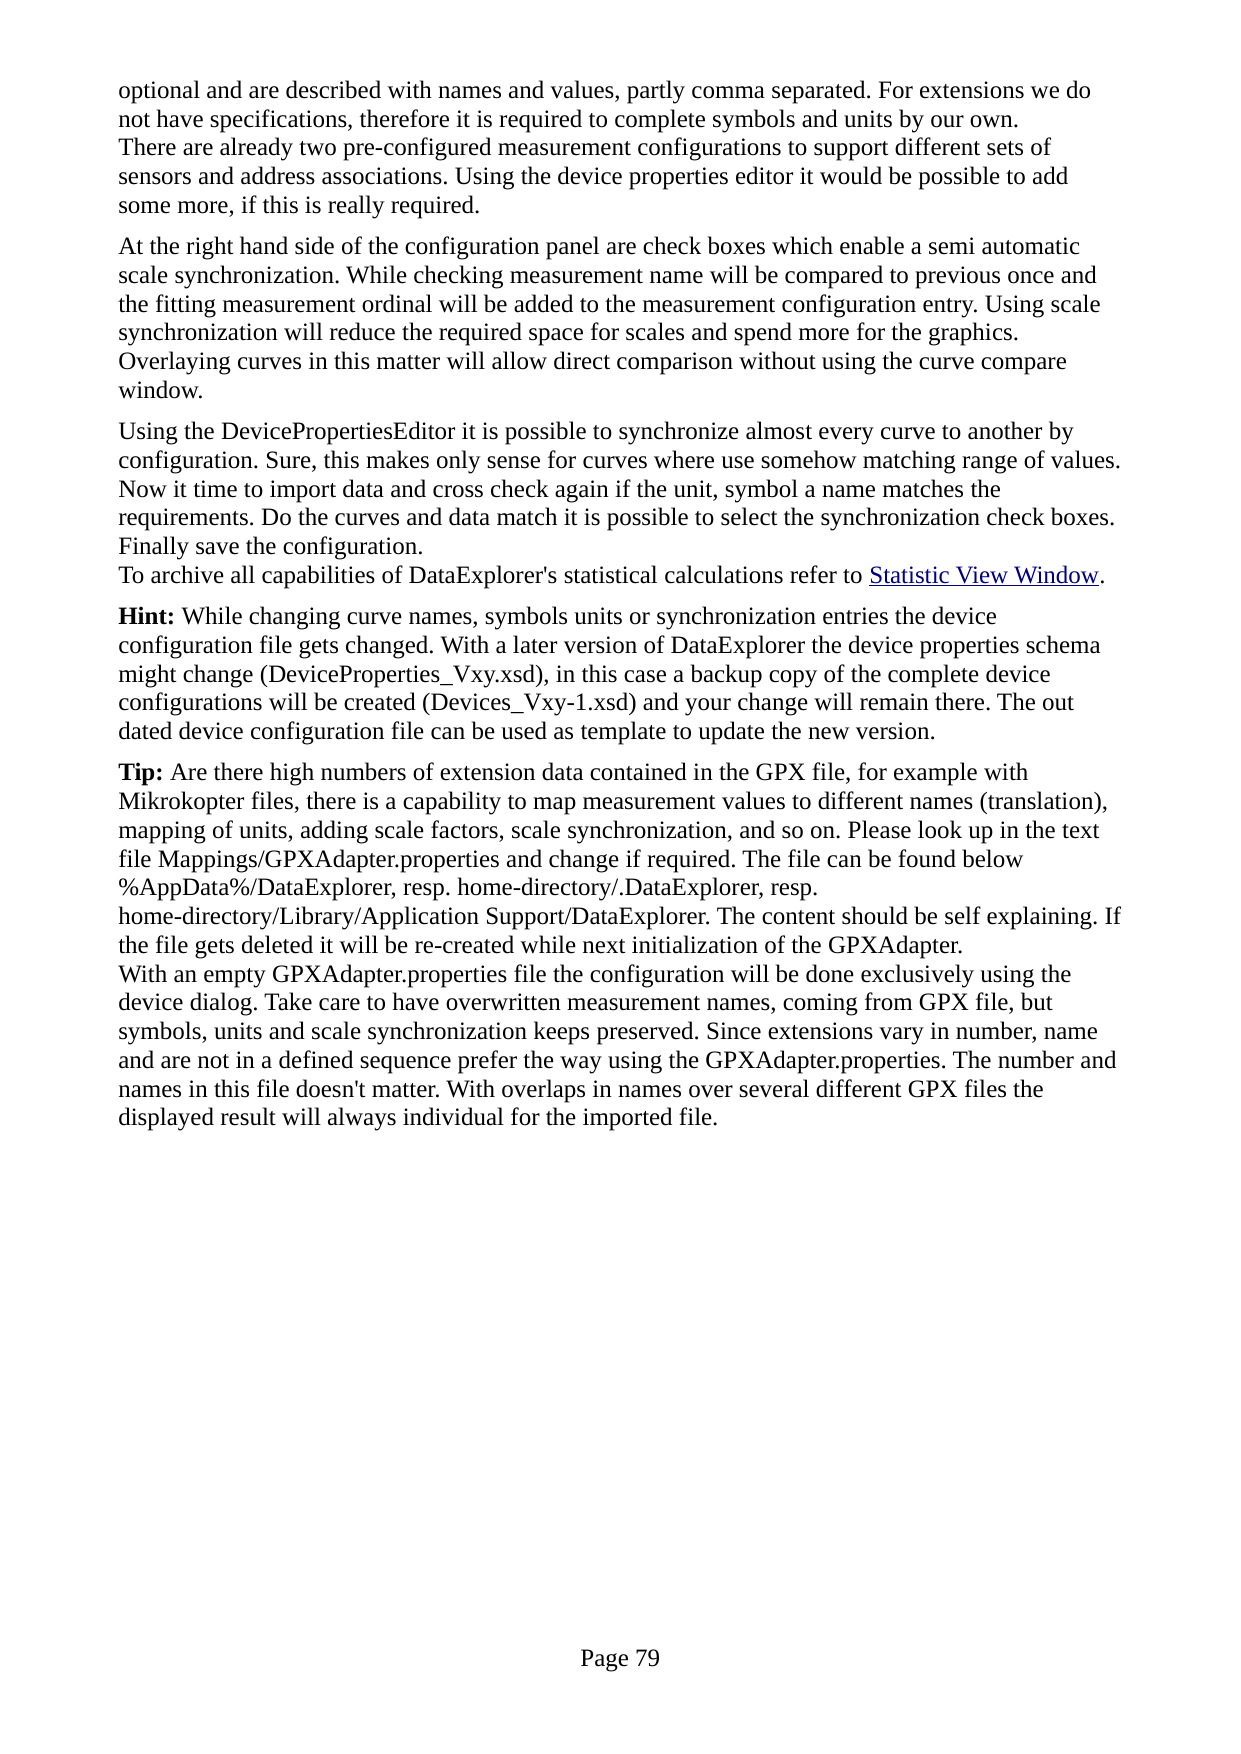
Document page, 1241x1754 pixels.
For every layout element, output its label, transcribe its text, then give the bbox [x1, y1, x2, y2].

text Tip: Are there high numbers of extension data contained in the GPX file, for example with Mikrokopter files, there is a capability to map measurement values to different names (translation), mapping of units, adding scale factors, scale synchronization, and so on. Please look up in the text file Mappings/GPXAdapter.properties and change if required. The file can be found below %AppData%/DataExplorer, resp. home-directory/.DataExplorer, resp. home-directory/Library/Application Support/DataExplorer. The content should be self explaining. If the file gets deleted it will be re-created while next initialization of the GPXAdapter. With an empty GPXAdapter.properties file the configuration will be done exclusively using the device dialog. Take care to have overwritten measurement names, coming from GPX file, but symbols, units and scale synchronization keeps preserved. Since extensions vary in number, name and are not in a defined sequence prefer the way using the GPXAdapter.properties. The number and names in this file doesn't matter. With overlaps in names over several different GPX files the displayed result will always individual for the imported file. [118, 757, 1122, 1131]
text Using the DevicePropertiesEditor it is possible to synchronize almost every curve to another by configuration. Sure, this makes only sense for curves where use somehow matching range of values. Now it time to import data and cross check again if the unit, symbol a name matches the requirements. Do the curves and data match it is possible to select the synchronization check boxes. Finally save the configuration. To archive all capabilities of DataExplorer's statistical calculations refer to Statistic View Window. [118, 416, 1122, 589]
text Hint: While changing curve names, symbols units or synchronization entries the device configuration file gets changed. With a later version of DataExplorer the device properties schema might change (DeviceProperties_Vxy.xsd), in this case a backup copy of the complete device configurations will be created (Devices_Vxy-1.xsd) and your change will remain there. The out dated device configuration file can be used as template to update the new version. [118, 601, 1122, 745]
text At the right hand side of the configuration panel are check boxes which enable a semi automatic scale synchronization. While checking measurement name will be compared to previous once and the fitting measurement ordinal will be added to the measurement configuration entry. Using scale synchronization will reduce the required space for scales and spend more for the graphics. Overlaying curves in this matter will allow direct comparison without using the curve compare window. [118, 231, 1122, 404]
text optional and are described with names and values, partly comma separated. For extensions we do not have specifications, therefore it is required to complete symbols and units by our own. There are already two pre-configured measurement configurations to support different sets of sensors and address associations. Using the device properties editor it would be possible to add some more, if this is really required. [118, 75, 1122, 219]
